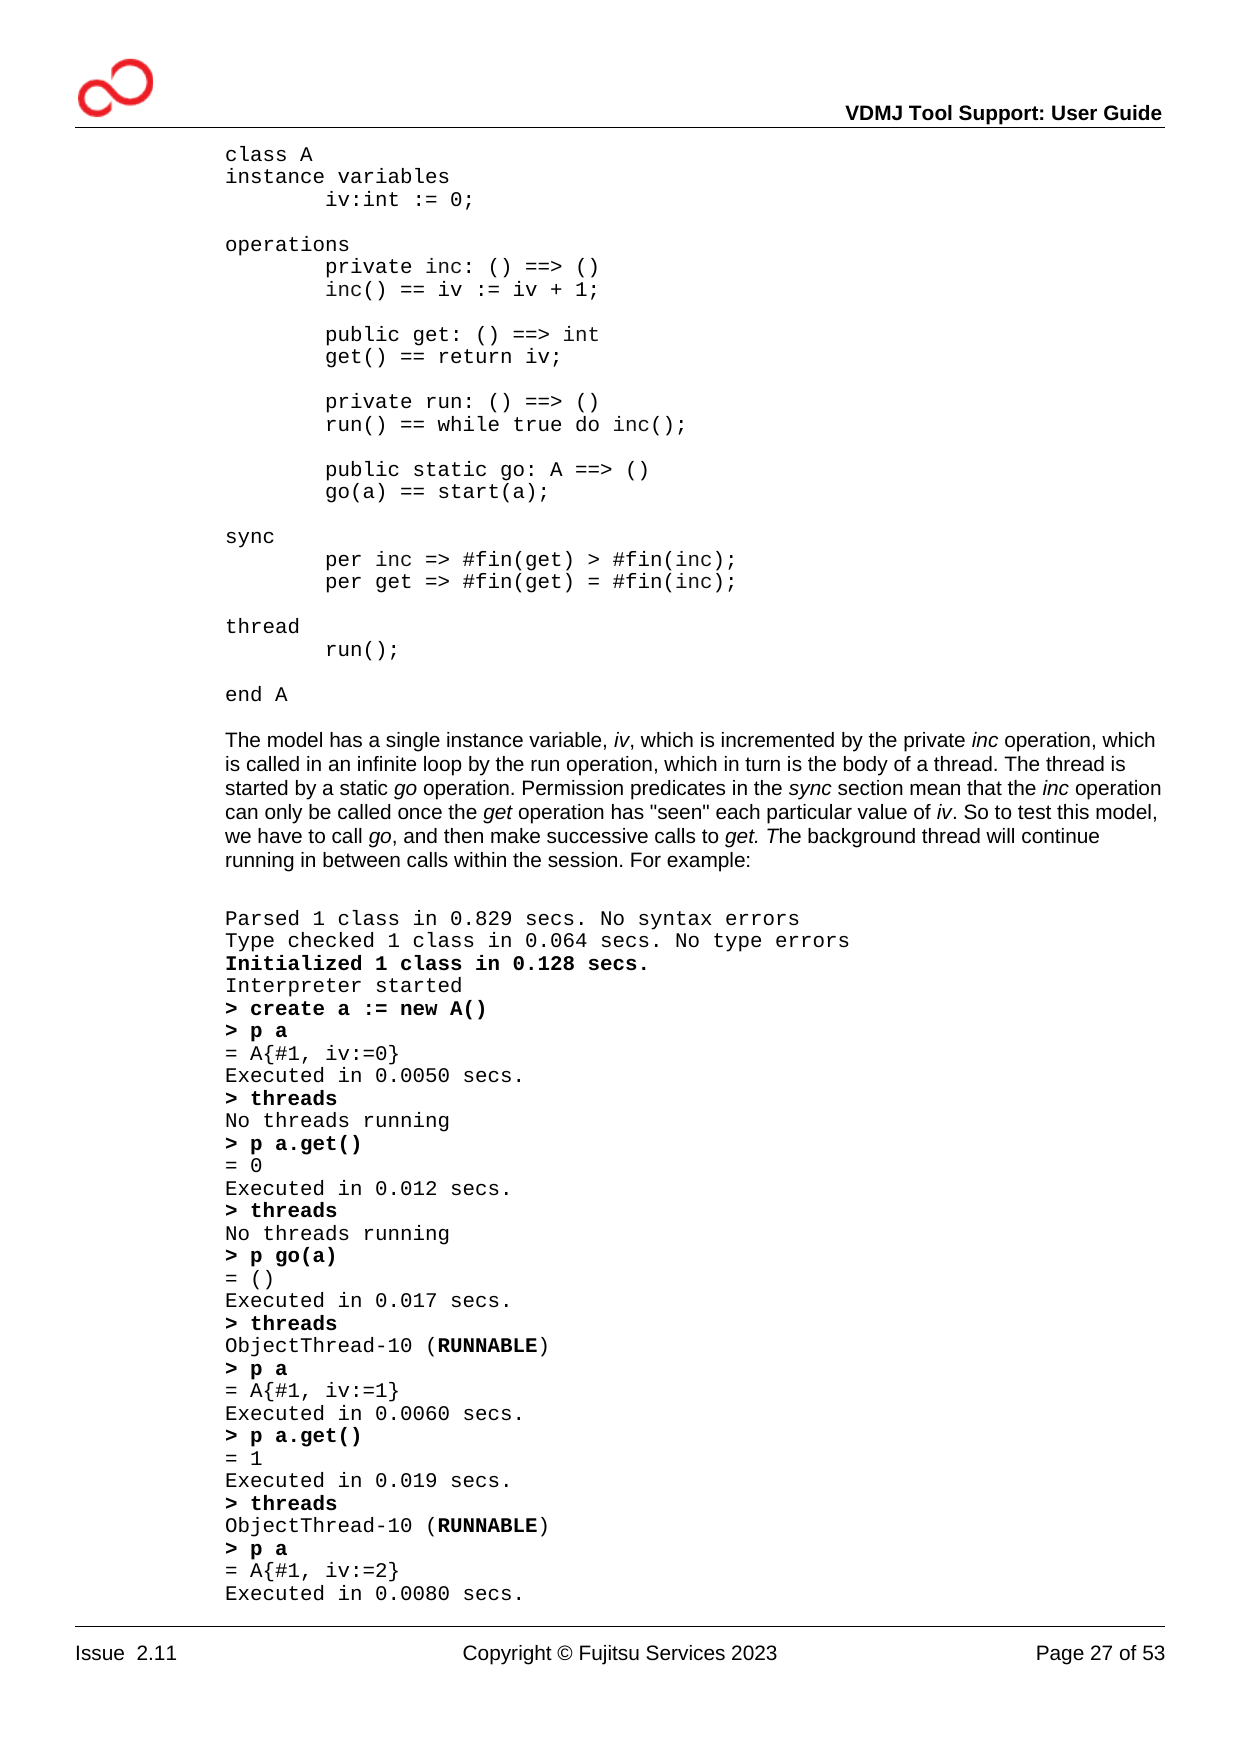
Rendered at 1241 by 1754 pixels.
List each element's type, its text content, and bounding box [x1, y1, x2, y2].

text Initialized 1 class in 0.128 secs. [225, 952, 1165, 975]
text > threads [225, 1200, 1165, 1222]
text sync [225, 526, 1165, 548]
text iv:int := 0; [225, 188, 1165, 211]
text No threads running [225, 1110, 1165, 1132]
text public get: () ==> int [225, 323, 1165, 346]
text Executed in 0.019 secs. [225, 1470, 1165, 1492]
text Executed in 0.012 secs. [225, 1177, 1165, 1200]
text = () [225, 1267, 1165, 1290]
text per get => #fin(get) = #fin(inc); [225, 571, 1165, 593]
text public static go: A ==> () [225, 458, 1165, 481]
text get() == return iv; [225, 346, 1165, 368]
text > threads [225, 1492, 1165, 1515]
text Executed in 0.0080 secs. [225, 1582, 1165, 1605]
text operations [225, 233, 1165, 256]
text private inc: () ==> () [225, 256, 1165, 278]
text > threads [225, 1312, 1165, 1335]
text run() == while true do inc(); [225, 413, 1165, 436]
text instance variables [225, 166, 1165, 188]
text > p a [225, 1020, 1165, 1042]
text > p a [225, 1357, 1165, 1380]
text = A{#1, iv:=0} [225, 1042, 1165, 1065]
text run(); [225, 638, 1165, 661]
text > p a [225, 1537, 1165, 1560]
text class A [225, 143, 1165, 166]
text go(a) == start(a); [225, 481, 1165, 503]
text Parsed 1 class in 0.829 secs. No syntax errors [225, 907, 1165, 930]
text > p a.get() [225, 1132, 1165, 1155]
text > create a := new A() [225, 997, 1165, 1020]
text Interpreter started [225, 975, 1165, 997]
text Type checked 1 class in 0.064 secs. No type errors [225, 930, 1165, 952]
text thread [225, 616, 1165, 638]
text private run: () ==> () [225, 391, 1165, 413]
text The model has a single instance variable, iv, which is incremented by the private inc operation, which is called in an infinite loop by the run operation, which in turn is the body of a thread. The thread is started by a static go operation. Permission predicates in the sync section mean that the inc operation can only be called once the get operation has "seen" each particular value of iv. So to test this model, we have to call go, and then make successive calls to get. The background thread will continue running in between calls within the session. For example: [225, 728, 1165, 872]
text No threads running [225, 1222, 1165, 1245]
text = A{#1, iv:=2} [225, 1560, 1165, 1582]
text ObjectThread-10 (RUNNABLE) [225, 1515, 1165, 1537]
text Executed in 0.0060 secs. [225, 1402, 1165, 1425]
text = 1 [225, 1447, 1165, 1470]
text Executed in 0.0050 secs. [225, 1065, 1165, 1087]
text inc() == iv := iv + 1; [225, 278, 1165, 301]
text > threads [225, 1087, 1165, 1110]
picture [78, 52, 153, 127]
text end A [225, 683, 1165, 706]
text per inc => #fin(get) > #fin(inc); [225, 548, 1165, 571]
text > p a.get() [225, 1425, 1165, 1447]
text Executed in 0.017 secs. [225, 1290, 1165, 1312]
text = 0 [225, 1155, 1165, 1177]
text ObjectThread-10 (RUNNABLE) [225, 1335, 1165, 1357]
text = A{#1, iv:=1} [225, 1380, 1165, 1402]
text > p go(a) [225, 1245, 1165, 1267]
